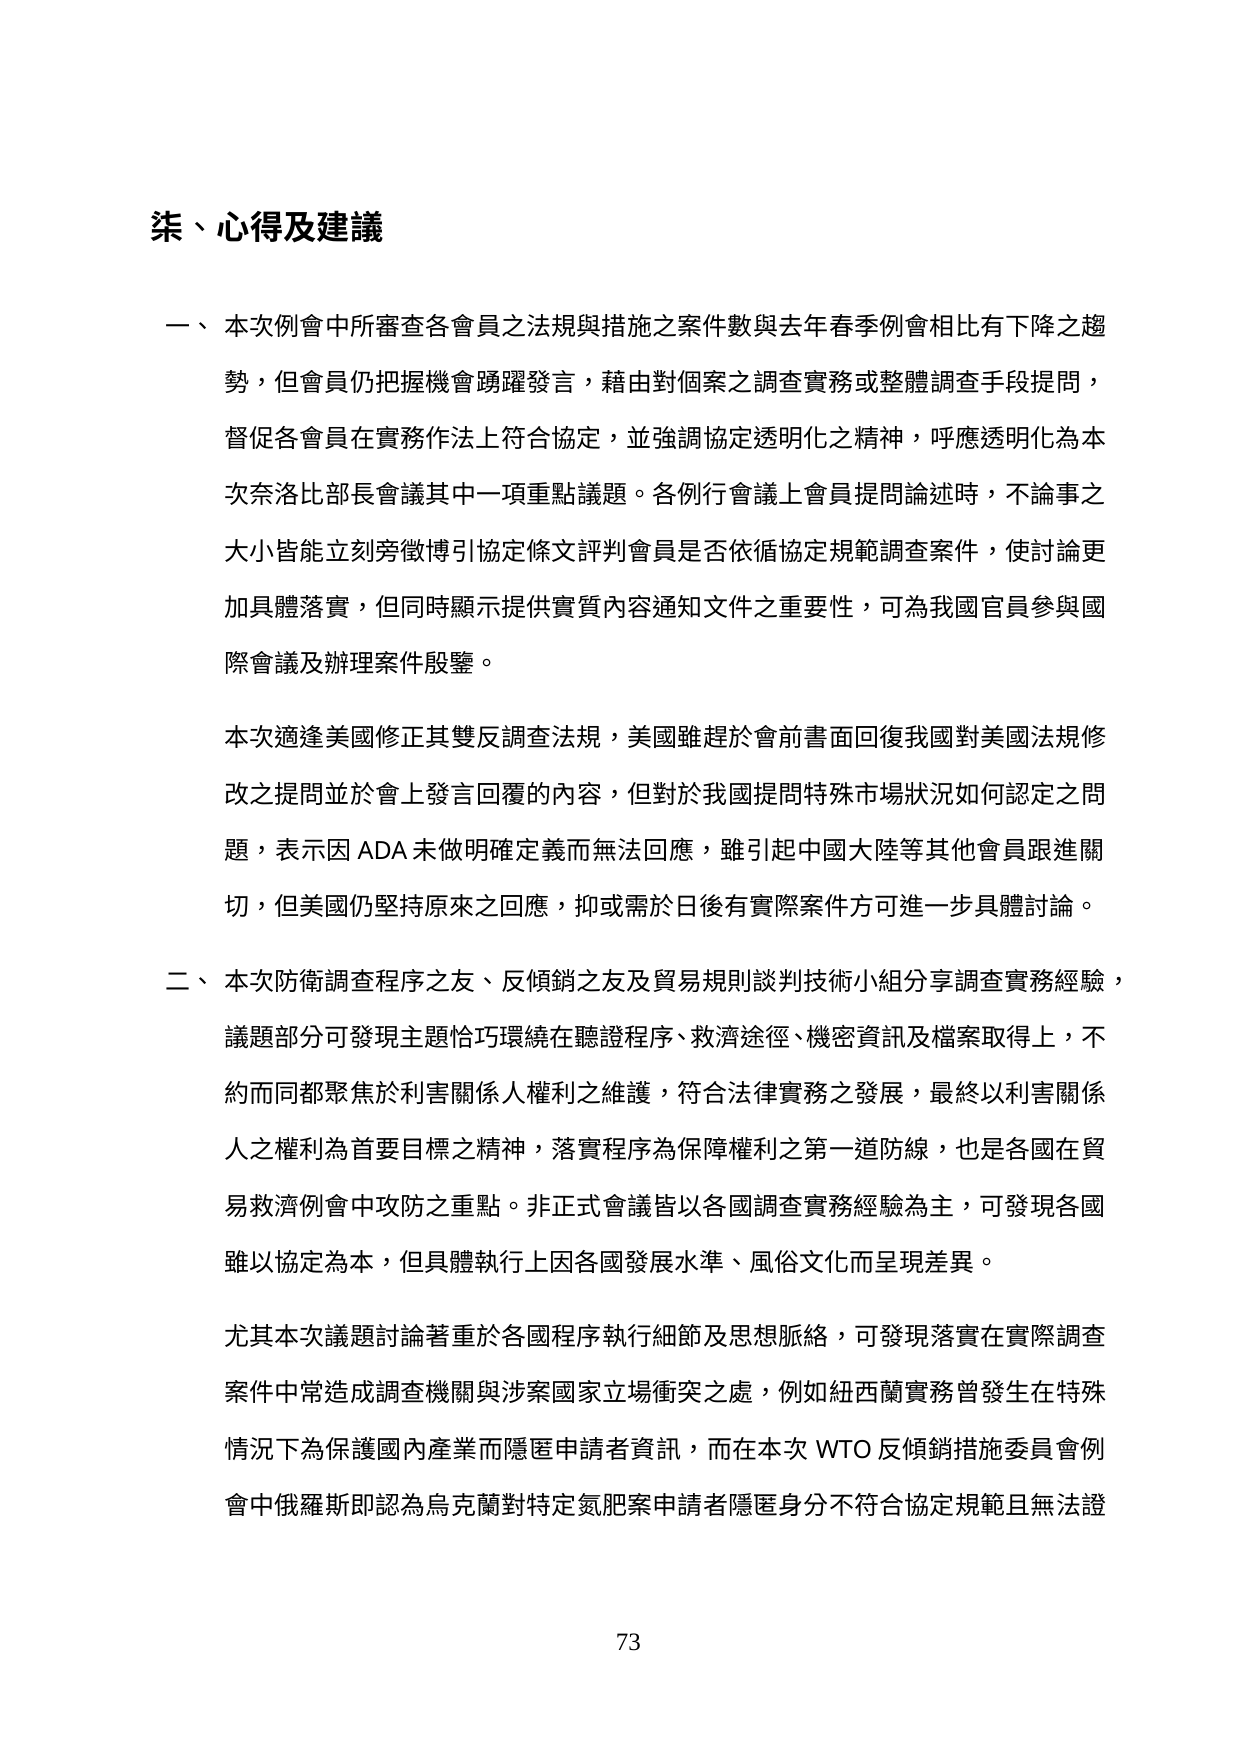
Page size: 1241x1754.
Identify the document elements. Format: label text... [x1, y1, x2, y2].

text 尤其本次議題討論著重於各國程序執行細節及思想脈絡，可發現落實在實際調查案件中常造成調查機關與涉案國家立場衝突之處，例如紐西蘭實務曾發生在特殊情況下為保護國內產業而隱匿申請者資訊，而在本次WTO反傾銷措施委員會例會中俄羅斯即認為烏克蘭對特定氮肥案申請者隱匿身分不符合協定規範且無法證 [224, 1316, 1106, 1522]
list 本次防衛調查程序之友、反傾銷之友及貿易規則談判技術小組分享調查實務經驗，議題部分可發現主題恰巧環繞在聽證程序、救濟途徑、機密資訊及檔案取得上，不約而同都聚焦於利害關係人權利之維護，符合法律實務之發展，最終以利害關係人之權利為首要目標之精神，落實程序為保障權利之第一道防線，也是各國在貿易救濟例會中攻防之重點。非正式會議皆以各國調查實務經驗為主，可發現各國雖以協定為本，但具體執行上因各國發展水準、風俗文化而呈現差異。 [165, 960, 1106, 1279]
list 本次例會中所審查各會員之法規與措施之案件數與去年春季例會相比有下降之趨勢，但會員仍把握機會踴躍發言，藉由對個案之調查實務或整體調查手段提問，督促各會員在實務作法上符合協定，並強調協定透明化之精神，呼應透明化為本次奈洛比部長會議其中一項重點議題。各例行會議上會員提問論述時，不論事之大小皆能立刻旁徵博引協定條文評判會員是否依循協定規範調查案件，使討論更加具體落實，但同時顯示提供實質內容通知文件之重要性，可為我國官員參與國際會議及辦理案件殷鑒。 [165, 305, 1106, 680]
text 柒、心得及建議 [150, 187, 1106, 262]
text 本次適逢美國修正其雙反調查法規，美國雖趕於會前書面回復我國對美國法規修改之提問並於會上發言回覆的內容，但對於我國提問特殊市場狀況如何認定之問題，表示因ADA未做明確定義而無法回應，雖引起中國大陸等其他會員跟進關切，但美國仍堅持原來之回應，抑或需於日後有實際案件方可進一步具體討論。 [224, 717, 1106, 923]
